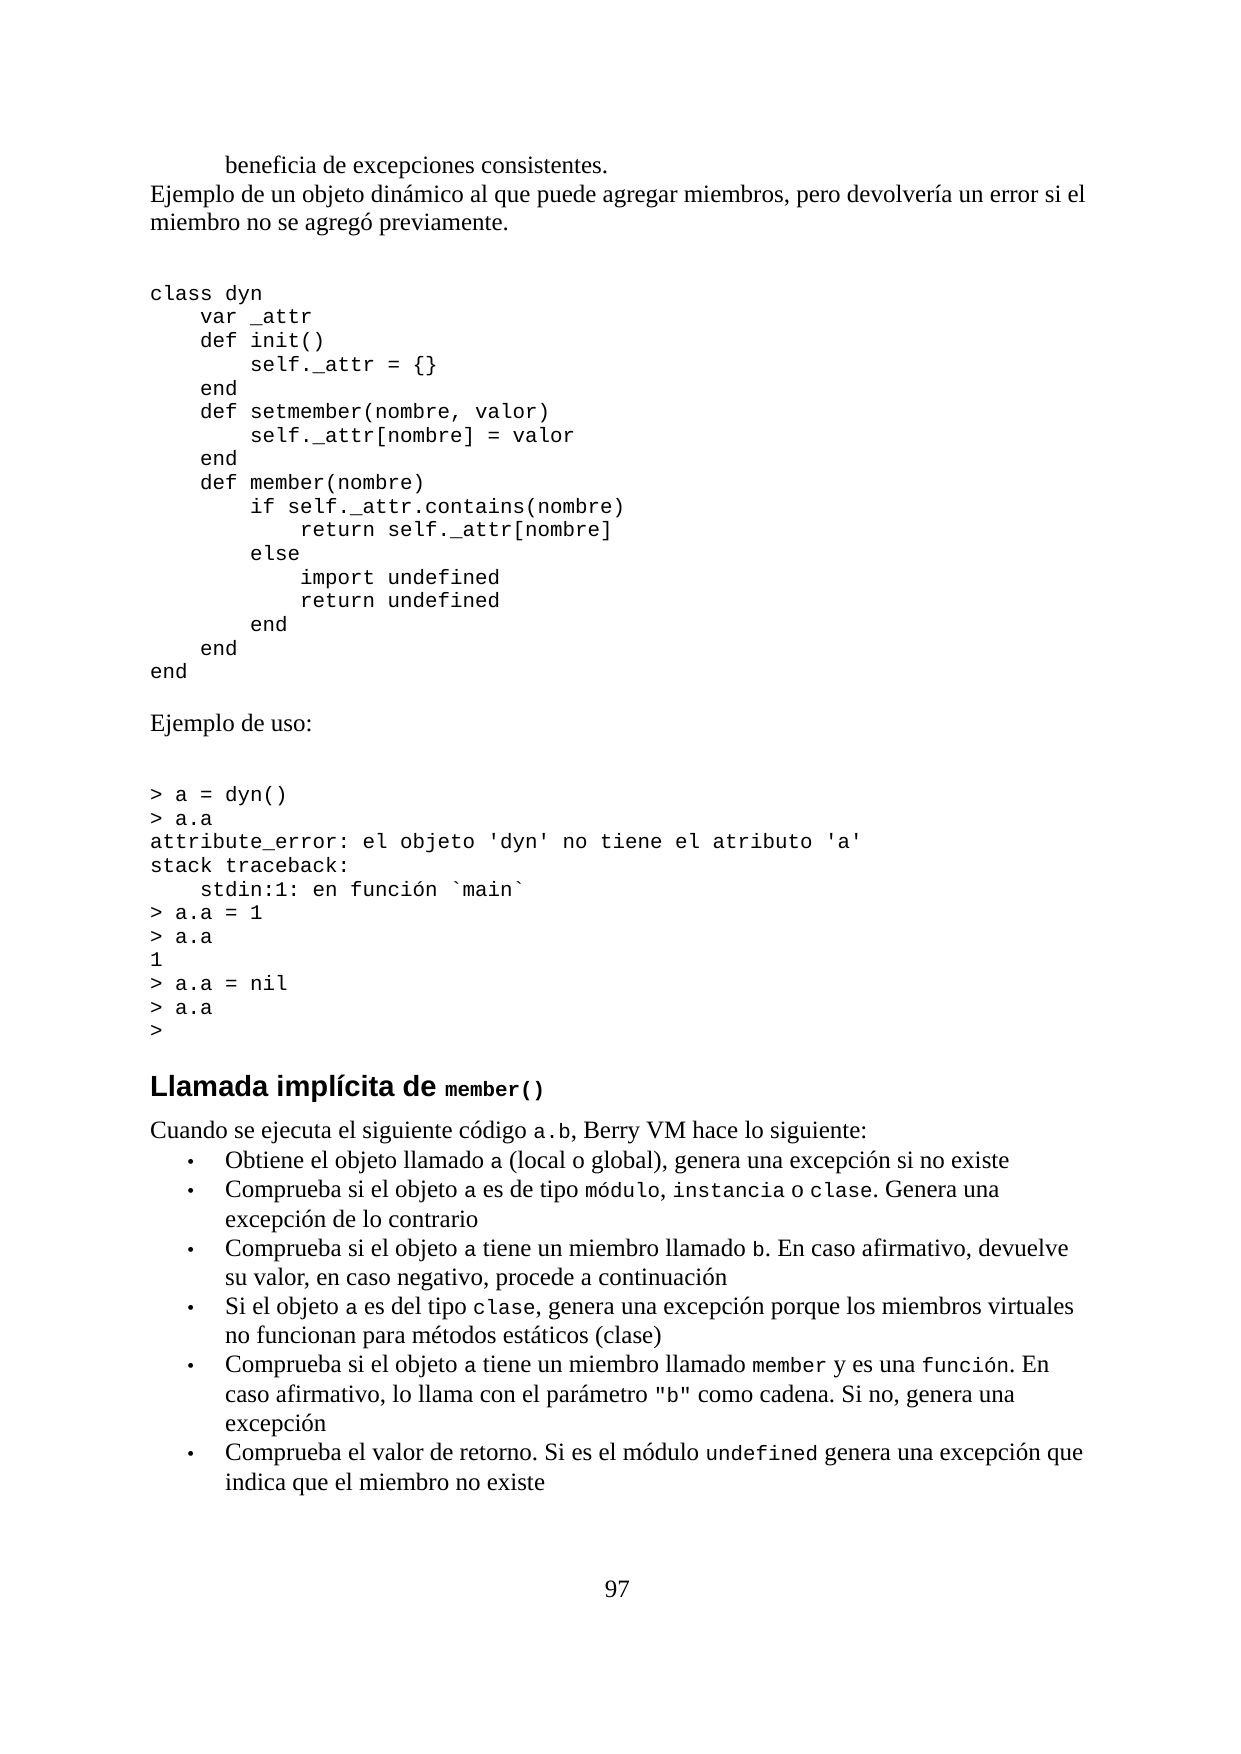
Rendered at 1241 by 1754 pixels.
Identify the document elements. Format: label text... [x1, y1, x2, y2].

text def member(nombre) [150, 472, 1090, 496]
text self._attr[nombre] = valor [150, 425, 1090, 448]
text end [150, 448, 1090, 472]
subtitle Llamada implícita de member() [150, 1069, 1090, 1103]
list Comprueba si el objeto a tiene un miembro llamado member y es una función. En caso afirmativo, lo llama con el parámetro "b" como cadena. Si no, genera una excepción [187, 1349, 1090, 1437]
text import undefined [150, 567, 1090, 590]
text if self._attr.contains(nombre) [150, 496, 1090, 519]
list Comprueba el valor de retorno. Si es el módulo undefined genera una excepción que indica que el miembro no existe [187, 1437, 1090, 1496]
text stack traceback: [150, 855, 1090, 878]
text return self._attr[nombre] [150, 519, 1090, 543]
text class dyn [150, 283, 1090, 307]
text end [150, 661, 1090, 685]
text def setmember(nombre, valor) [150, 401, 1090, 425]
list Comprueba si el objeto a tiene un miembro llamado b. En caso afirmativo, devuelve su valor, en caso negativo, procede a continuación [187, 1233, 1090, 1291]
text stdin:1: en función `main` [150, 878, 1090, 902]
text > a.a = nil [150, 973, 1090, 997]
text > a.a [150, 997, 1090, 1020]
text else [150, 543, 1090, 567]
text def init() [150, 330, 1090, 354]
text > a.a [150, 926, 1090, 949]
text Cuando se ejecuta el siguiente código a.b, Berry VM hace lo siguiente: [150, 1115, 1090, 1145]
list beneficia de excepciones consistentes. [187, 150, 1090, 179]
text end [150, 377, 1090, 401]
text end [150, 614, 1090, 638]
text return undefined [150, 590, 1090, 614]
text > a.a [150, 808, 1090, 831]
list Comprueba si el objeto a es de tipo módulo, instancia o clase. Genera una excepción de lo contrario [187, 1174, 1090, 1233]
text > a = dyn() [150, 784, 1090, 808]
list Obtiene el objeto llamado a (local o global), genera una excepción si no existe [187, 1145, 1090, 1174]
text > a.a = 1 [150, 902, 1090, 926]
text > [150, 1020, 1090, 1044]
text 1 [150, 949, 1090, 973]
text end [150, 638, 1090, 661]
text attribute_error: el objeto 'dyn' no tiene el atributo 'a' [150, 831, 1090, 855]
text var _attr [150, 307, 1090, 330]
text Ejemplo de un objeto dinámico al que puede agregar miembros, pero devolvería un error si el miembro no se agregó previamente. [150, 179, 1090, 236]
text Ejemplo de uso: [150, 708, 1090, 737]
list Si el objeto a es del tipo clase, genera una excepción porque los miembros virtuales no funcionan para métodos estáticos (clase) [187, 1291, 1090, 1349]
text self._attr = {} [150, 354, 1090, 377]
